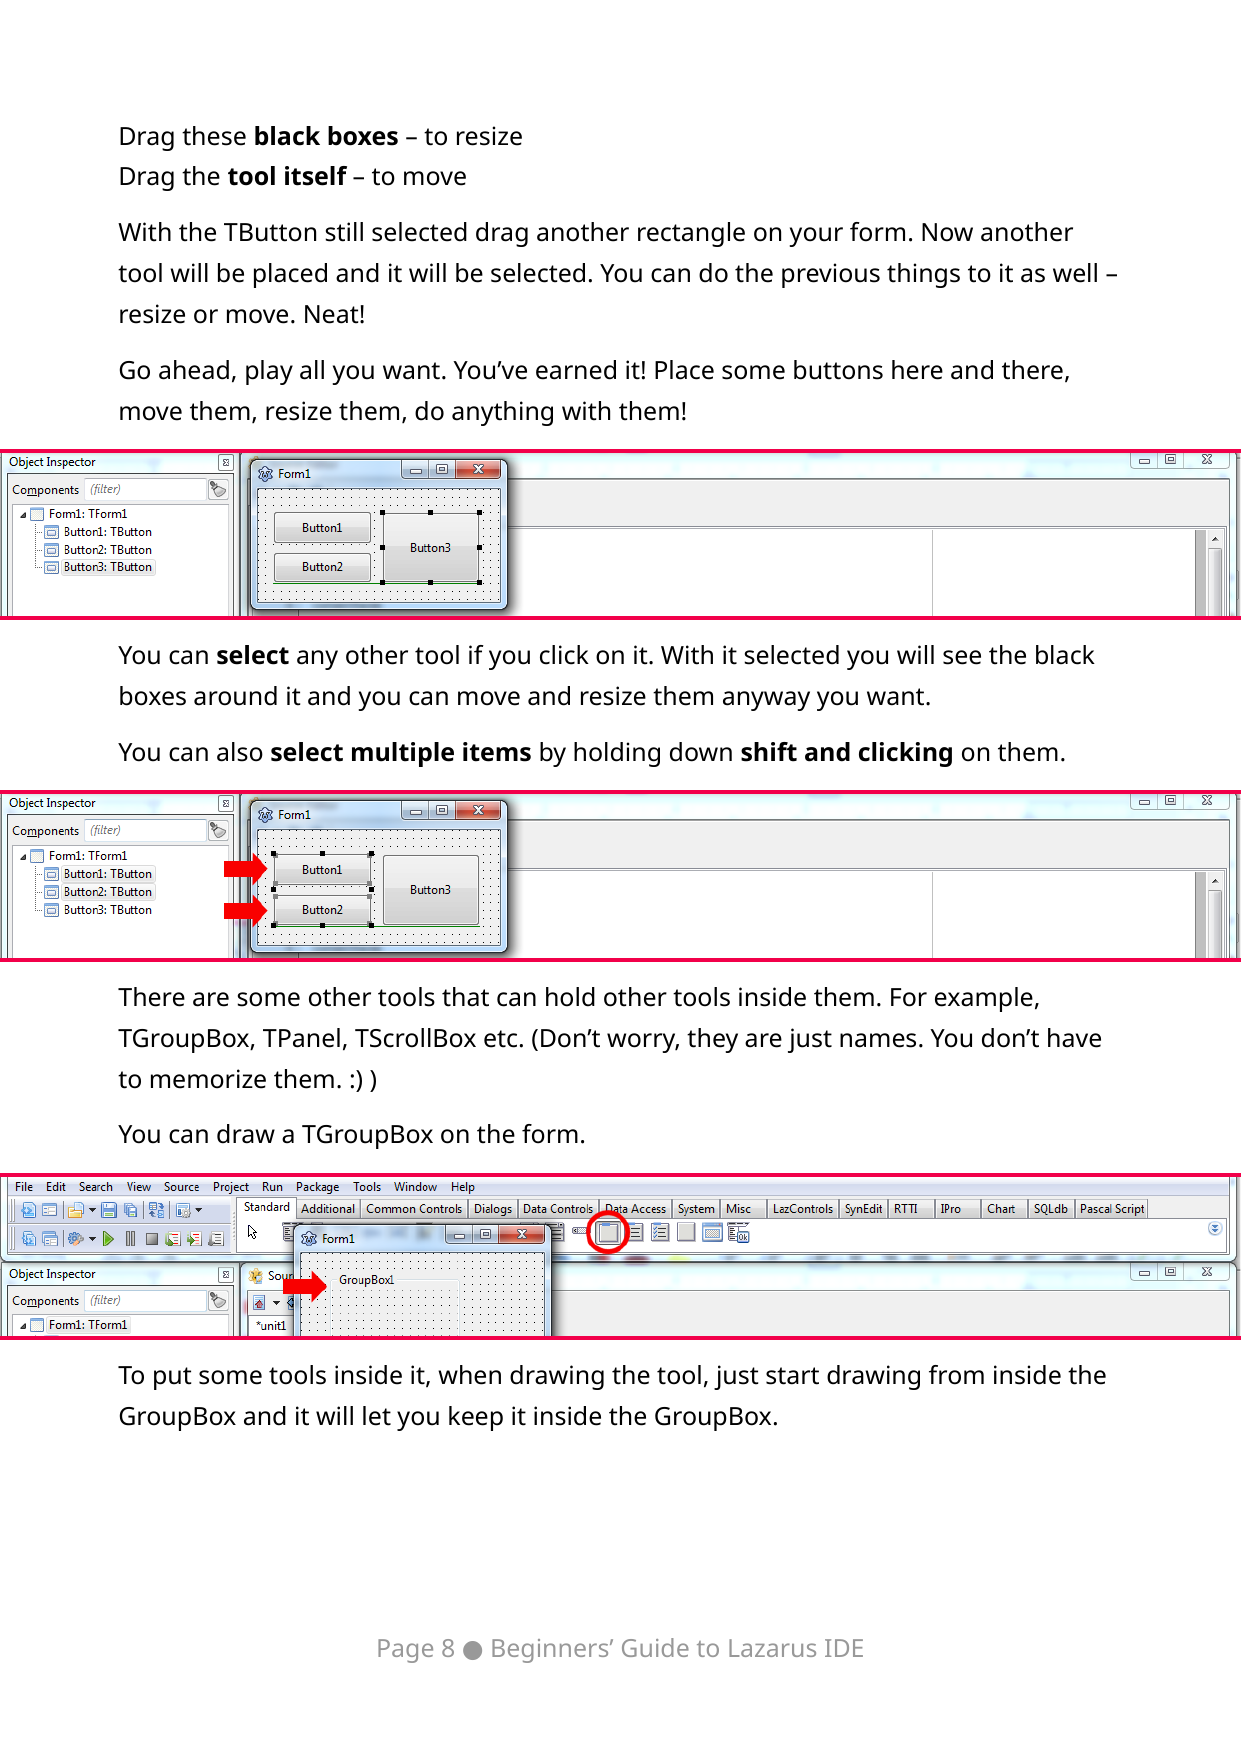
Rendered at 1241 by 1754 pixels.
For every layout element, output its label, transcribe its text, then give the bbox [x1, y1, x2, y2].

text With the TButton still selected drag another rectangle on your form. Now another tool will be placed and it will be selected. You can do the previous things to it as well – resize or move. Neat! [118, 215, 1122, 331]
text To put some tools inside it, when drawing the tool, just start drawing from inside the GroupBox and it will let you keep it inside the GroupBox. [118, 1340, 1122, 1432]
text You can draw a TGroupBox on the form. [118, 1117, 1122, 1151]
picture [0, 453, 1241, 616]
text There are some other tools that can hold other tools inside them. For example, TGroupBox, TPanel, TScrollBox etc. (Don’t worry, they are just names. You don’t have to memorize them. :) ) [118, 962, 1122, 1095]
text You can select any other tool if you click on it. With it selected you will see the black boxes around it and you can move and resize them anyway you want. [118, 620, 1122, 712]
picture [0, 1177, 1241, 1336]
picture [0, 794, 1241, 958]
text Drag these black boxes – to resize Drag the tool itself – to move [118, 118, 1122, 193]
text You can also select multiple items by holding down shift and clicking on them. [118, 734, 1122, 768]
text Go ahead, play all you want. You’ve earned it! Place some buttons here and there, move them, resize them, do anything with them! [118, 352, 1122, 427]
